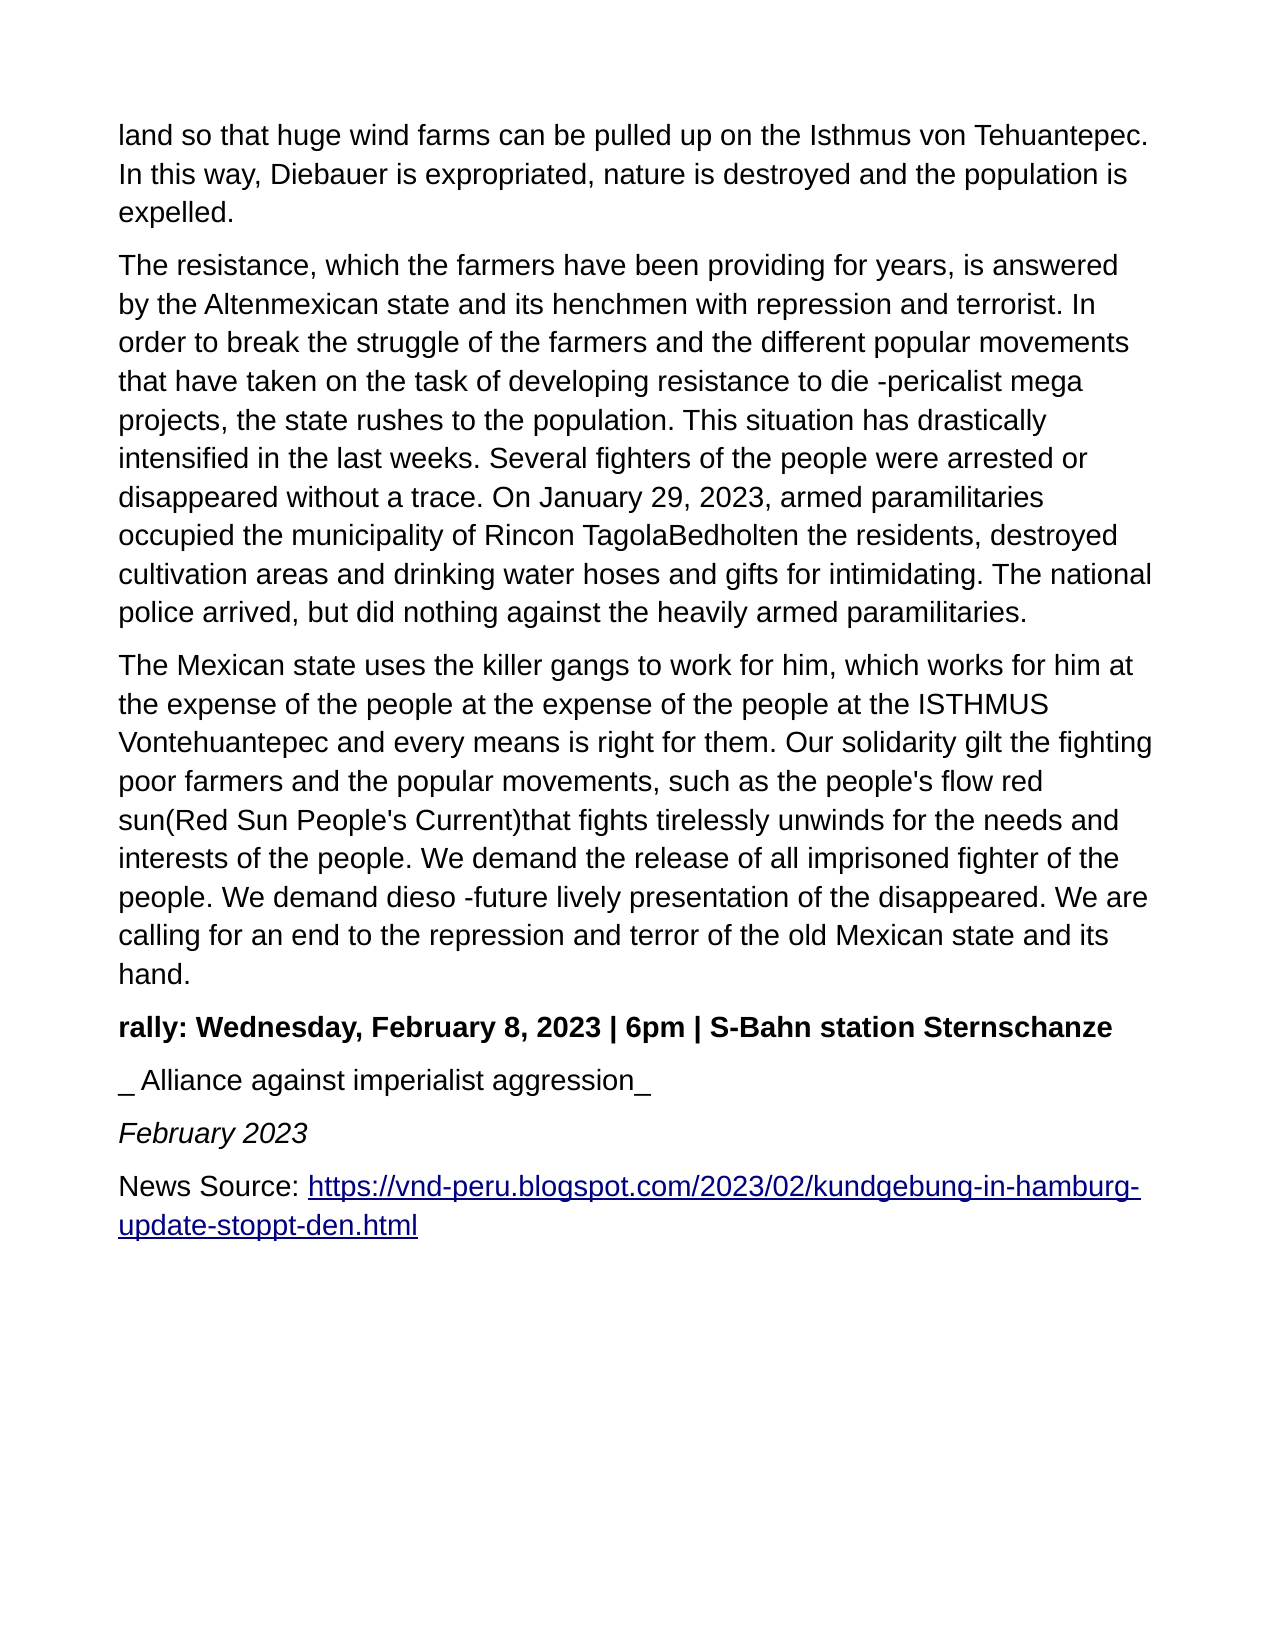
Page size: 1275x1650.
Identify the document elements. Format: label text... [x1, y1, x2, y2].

text land so that huge wind farms can be pulled up on the Isthmus von Tehuantepec. In this way, Diebauer is expropriated, nature is destroyed and the population is expelled. [118, 118, 1157, 229]
text rally: Wednesday, February 8, 2023 | 6pm | S-Bahn station Sternschanze [118, 1010, 1157, 1043]
text February 2023 [118, 1116, 1157, 1149]
text _ Alliance against imperialist aggression_ [118, 1063, 1157, 1096]
text News Source: https://vnd-peru.blogspot.com/2023/02/kundgebung-in-hamburg-update-stoppt-den.html [118, 1169, 1157, 1241]
text The Mexican state uses the killer gangs to work for him, which works for him at the expense of the people at the expense of the people at the ISTHMUS Vontehuantepec and every means is right for them. Our solidarity gilt the fighting poor farmers and the popular movements, such as the people's flow red sun(Red Sun People's Current)that fights tirelessly unwinds for the needs and interests of the people. We demand the release of all imprisoned fighter of the people. We demand dieso -future lively presentation of the disappeared. We are calling for an end to the repression and terror of the old Mexican state and its hand. [118, 648, 1157, 990]
text The resistance, which the farmers have been providing for years, is answered by the Altenmexican state and its henchmen with repression and terrorist. In order to break the struggle of the farmers and the different popular movements that have taken on the task of developing resistance to die -pericalist mega projects, the state rushes to the population. This situation has drastically intensified in the last weeks. Several fighters of the people were arrested or disappeared without a trace. On January 29, 2023, armed paramilitaries occupied the municipality of Rincon TagolaBedholten the residents, destroyed cultivation areas and drinking water hoses and gifts for intimidating. The national police arrived, but did nothing against the heavily armed paramilitaries. [118, 248, 1157, 629]
